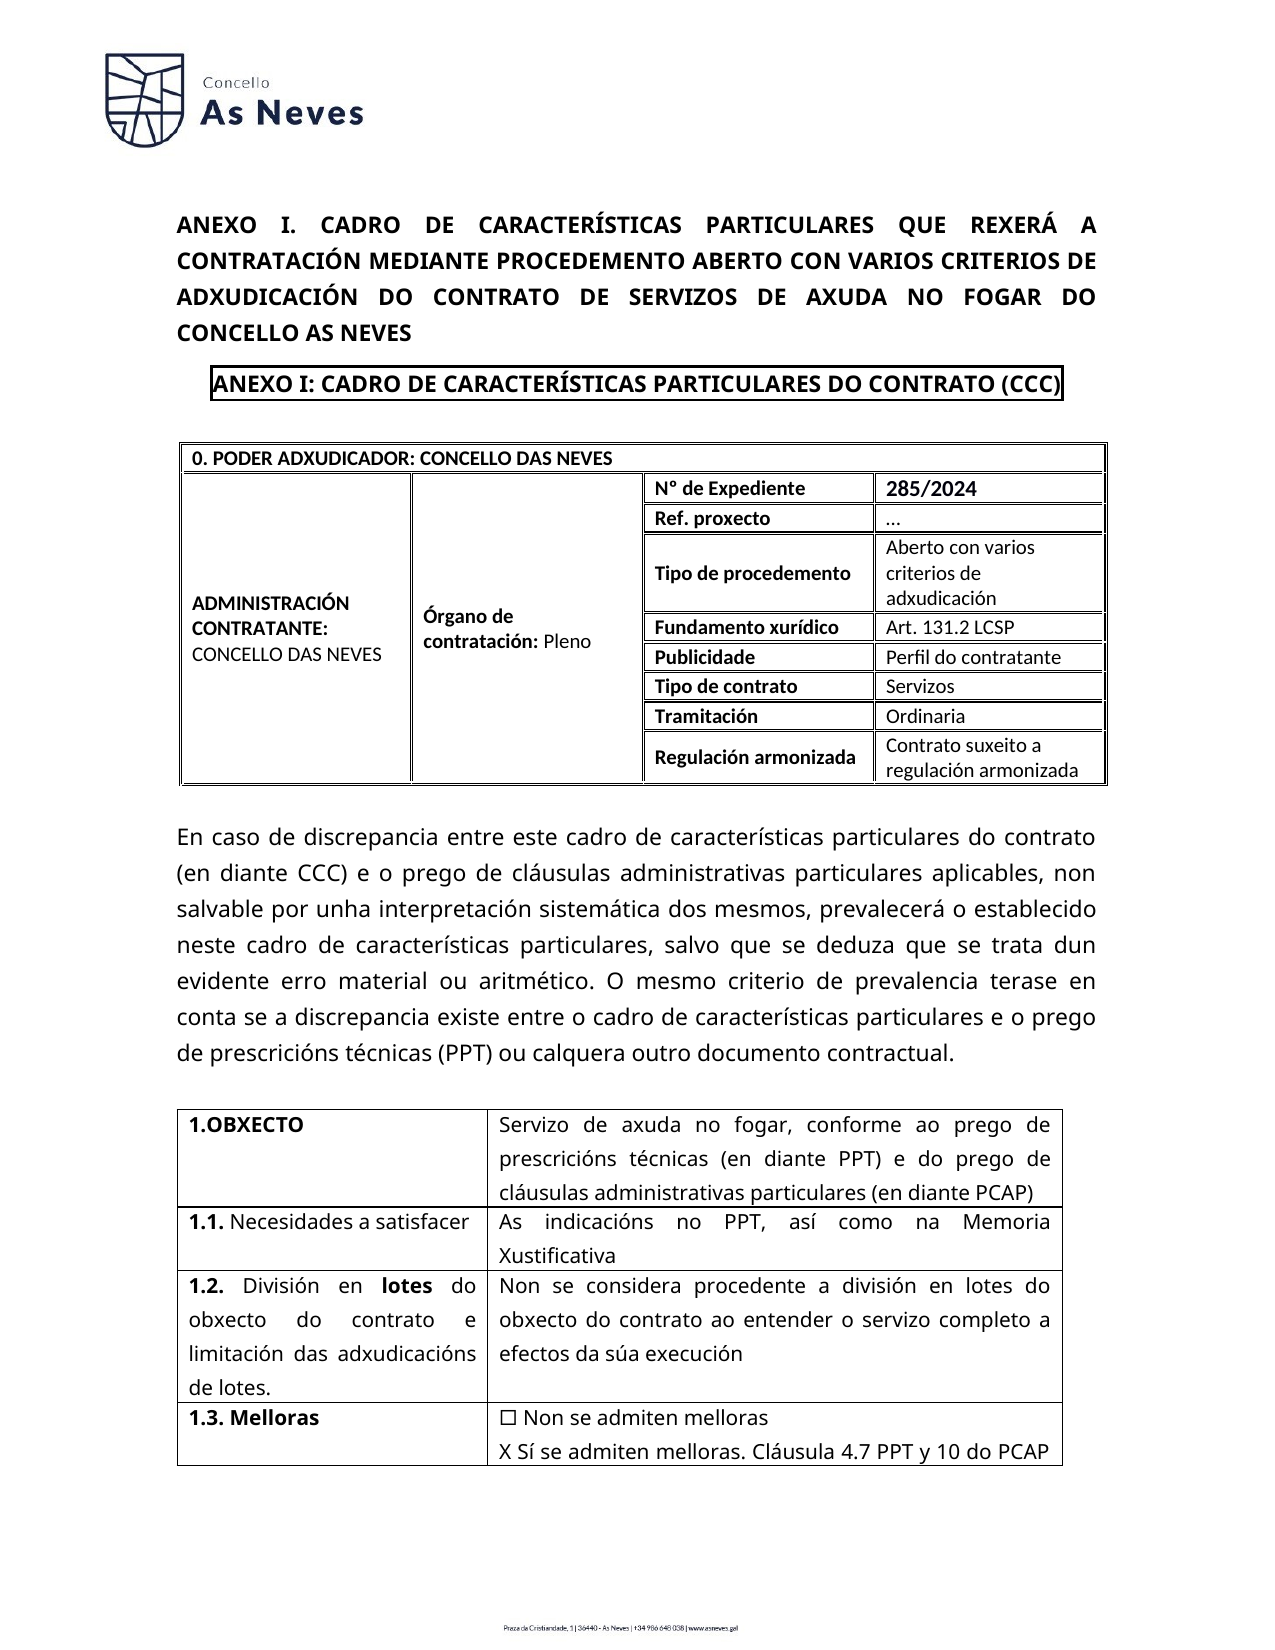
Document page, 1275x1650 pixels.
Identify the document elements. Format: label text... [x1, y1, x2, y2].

table_cell 285/2024 [876, 471, 1105, 502]
table_header Servizo de axuda no fogar, conforme ao prego de prescricións técnicas (en diante PPT) e do prego de cláusulas administrativas particulares (en diante PCAP) [488, 1110, 1062, 1206]
table_cell Ref. proxecto [645, 505, 873, 531]
table_cell Aberto con varios criterios de adxudicación [876, 531, 1105, 611]
table_cell Tipo de contrato [645, 673, 873, 699]
table_cell As indicacións no PPT, así como na Memoria Xustificativa [488, 1208, 1062, 1270]
table_header 1.OBXECTO [178, 1110, 487, 1206]
table_cell 1.2. División en lotes do obxecto do contrato e limitación das adxudicacións de lotes. [178, 1271, 487, 1402]
table_cell 1.3. Melloras [178, 1403, 487, 1465]
table_cell Ordinaria [875, 699, 1106, 729]
table_cell Nº de Expediente [645, 474, 873, 502]
table_cell Art. 131.2 LCSP [876, 611, 1105, 640]
text ANEXO I. CADRO DE CARACTERÍSTICAS PARTICULARES QUE REXERÁ A CONTRATACIÓN MEDIANTE PROCEDEMENTO ABERTO CON VARIOS CRITERIOS DE ADXUDICACIÓN DO CONTRATO DE SERVIZOS DE AXUDA NO FOGAR DO CONCELLO AS NEVES [176, 209, 1097, 348]
table_cell Contrato suxeito a regulación armonizada [875, 729, 1105, 783]
table_cell ADMINISTRACIÓN CONTRATANTE: CONCELLO DAS NEVES [182, 471, 412, 783]
table_cell 1.1. Necesidades a satisfacer [178, 1208, 487, 1270]
table_cell  Non se admiten melloras X Sí se admiten melloras. Cláusula 4.7 PPT y 10 do PCAP [488, 1403, 1062, 1465]
table_cell … [875, 502, 1106, 531]
subtitle ANEXO I: CADRO DE CARACTERÍSTICAS PARTICULARES DO CONTRATO (CCC) [213, 368, 1061, 399]
table_cell Fundamento xurídico [645, 614, 873, 640]
picture [177, 1606, 1063, 1650]
table_cell Órgano de contratación: Pleno [412, 474, 643, 783]
table_cell Servizos [876, 670, 1105, 699]
table_cell Perfil do contratante [875, 640, 1106, 670]
table_cell Non se considera procedente a división en lotes do obxecto do contrato ao entender o servizo completo a efectos da súa execución [488, 1271, 1062, 1402]
table_cell Publicidade [645, 644, 873, 670]
text En caso de discrepancia entre este cadro de características particulares do contrato (en diante CCC) e o prego de cláusulas administrativas particulares aplicables, non salvable por unha interpretación sistemática dos mesmos, prevalecerá o establecido neste cadro de características particulares, salvo que se deduza que se trata dun evidente erro material ou aritmético. O mesmo criterio de prevalencia terase en conta se a discrepancia existe entre o cadro de características particulares e o prego de prescricións técnicas (PPT) ou calquera outro documento contractual. [176, 821, 1097, 1068]
picture [104, 43, 367, 157]
table_cell Regulación armonizada [643, 732, 874, 783]
table_cell Tipo de procedemento [645, 535, 873, 611]
table_header 0. PODER ADXUDICADOR: CONCELLO DAS NEVES [182, 445, 1104, 471]
table_cell Tramitación [645, 703, 873, 729]
